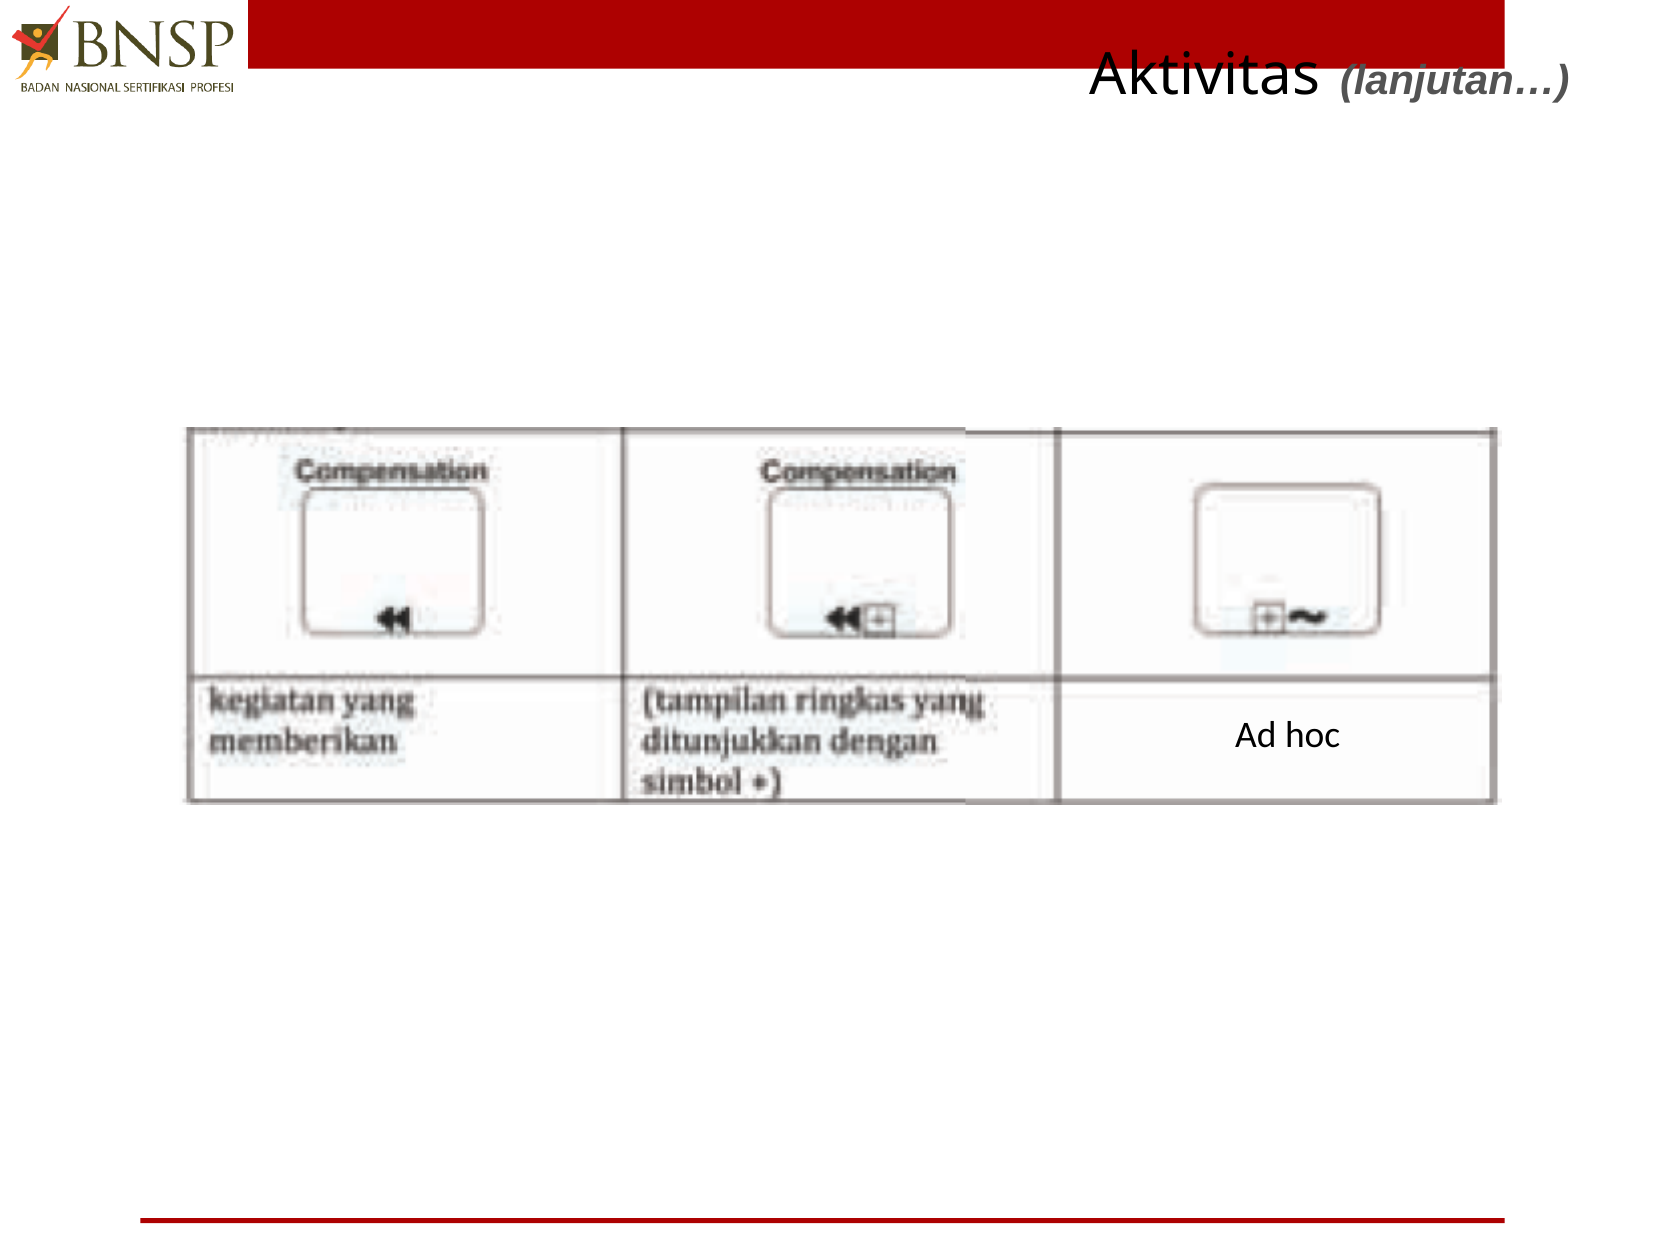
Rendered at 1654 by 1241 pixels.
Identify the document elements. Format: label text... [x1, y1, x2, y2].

text_box Ad hoc [1220, 702, 1356, 763]
text_box Aktivitas (lanjutan…) [358, 12, 1585, 138]
picture [179, 427, 1502, 805]
picture [0, 0, 248, 103]
